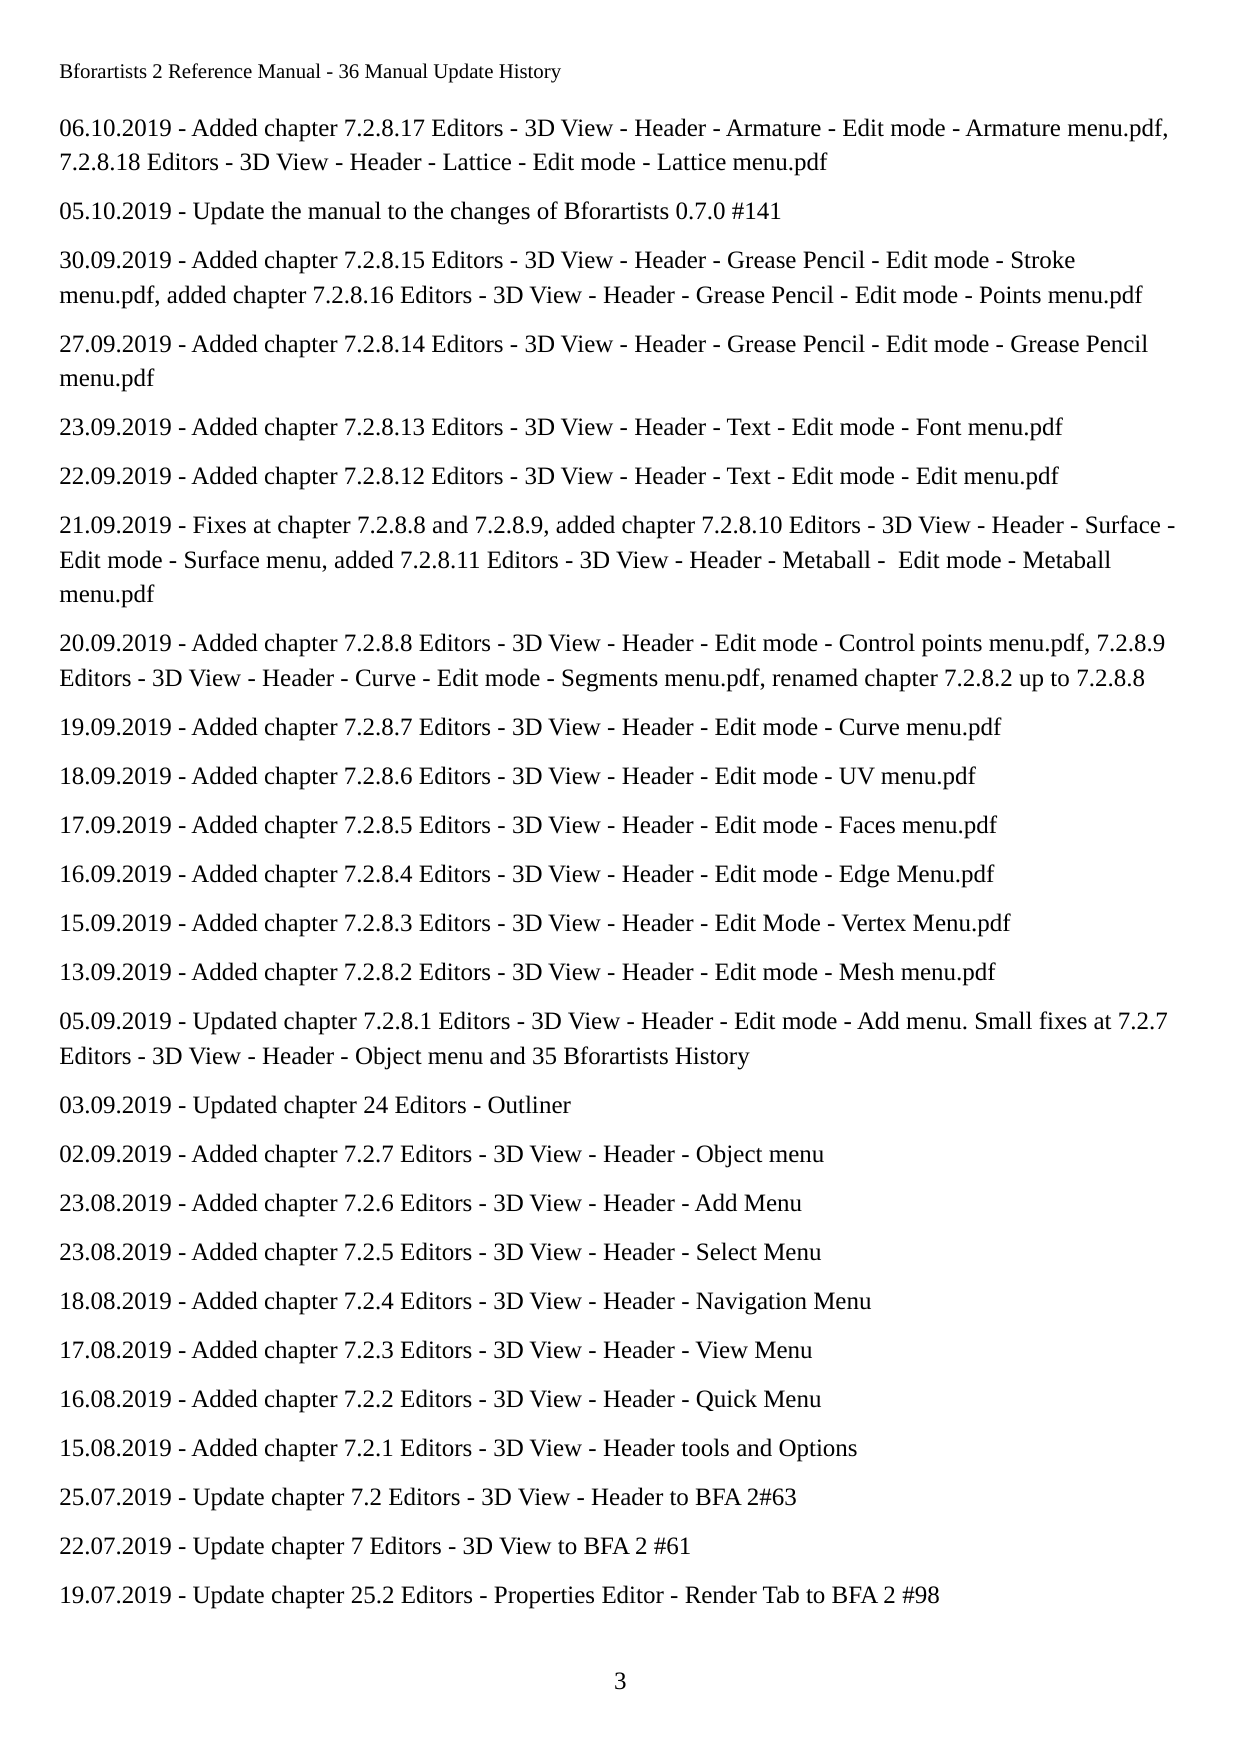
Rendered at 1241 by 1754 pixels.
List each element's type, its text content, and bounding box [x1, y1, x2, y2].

text 15.08.2019 - Added chapter 7.2.1 Editors - 3D View - Header tools and Options [59, 1433, 1181, 1462]
text 19.07.2019 - Update chapter 25.2 Editors - Properties Editor - Render Tab to BFA 2 #98 [59, 1581, 1181, 1609]
text 30.09.2019 - Added chapter 7.2.8.15 Editors - 3D View - Header - Grease Pencil - Edit mode - Stroke menu.pdf, added chapter 7.2.8.16 Editors - 3D View - Header - Grease Pencil - Edit mode - Points menu.pdf [59, 245, 1181, 308]
text 23.08.2019 - Added chapter 7.2.6 Editors - 3D View - Header - Add Menu [59, 1188, 1181, 1217]
text 20.09.2019 - Added chapter 7.2.8.8 Editors - 3D View - Header - Edit mode - Control points menu.pdf, 7.2.8.9 Editors - 3D View - Header - Curve - Edit mode - Segments menu.pdf, renamed chapter 7.2.8.2 up to 7.2.8.8 [59, 628, 1181, 692]
text 27.09.2019 - Added chapter 7.2.8.14 Editors - 3D View - Header - Grease Pencil - Edit mode - Grease Pencil menu.pdf [59, 329, 1181, 392]
text 22.07.2019 - Update chapter 7 Editors - 3D View to BFA 2 #61 [59, 1531, 1181, 1560]
text 17.08.2019 - Added chapter 7.2.3 Editors - 3D View - Header - View Menu [59, 1335, 1181, 1364]
text 18.08.2019 - Added chapter 7.2.4 Editors - 3D View - Header - Navigation Menu [59, 1286, 1181, 1315]
text 06.10.2019 - Added chapter 7.2.8.17 Editors - 3D View - Header - Armature - Edit mode - Armature menu.pdf, 7.2.8.18 Editors - 3D View - Header - Lattice - Edit mode - Lattice menu.pdf [59, 113, 1181, 176]
text 15.09.2019 - Added chapter 7.2.8.3 Editors - 3D View - Header - Edit Mode - Vertex Menu.pdf [59, 908, 1181, 937]
text 17.09.2019 - Added chapter 7.2.8.5 Editors - 3D View - Header - Edit mode - Faces menu.pdf [59, 810, 1181, 839]
text 03.09.2019 - Updated chapter 24 Editors - Outliner [59, 1090, 1181, 1119]
text 13.09.2019 - Added chapter 7.2.8.2 Editors - 3D View - Header - Edit mode - Mesh menu.pdf [59, 957, 1181, 986]
text 18.09.2019 - Added chapter 7.2.8.6 Editors - 3D View - Header - Edit mode - UV menu.pdf [59, 761, 1181, 790]
text 23.09.2019 - Added chapter 7.2.8.13 Editors - 3D View - Header - Text - Edit mode - Font menu.pdf [59, 412, 1181, 441]
text 23.08.2019 - Added chapter 7.2.5 Editors - 3D View - Header - Select Menu [59, 1237, 1181, 1266]
text 05.09.2019 - Updated chapter 7.2.8.1 Editors - 3D View - Header - Edit mode - Add menu. Small fixes at 7.2.7 Editors - 3D View - Header - Object menu and 35 Bforartists History [59, 1006, 1181, 1069]
text 25.07.2019 - Update chapter 7.2 Editors - 3D View - Header to BFA 2#63 [59, 1482, 1181, 1511]
text 02.09.2019 - Added chapter 7.2.7 Editors - 3D View - Header - Object menu [59, 1139, 1181, 1168]
text 16.09.2019 - Added chapter 7.2.8.4 Editors - 3D View - Header - Edit mode - Edge Menu.pdf [59, 859, 1181, 888]
text 19.09.2019 - Added chapter 7.2.8.7 Editors - 3D View - Header - Edit mode - Curve menu.pdf [59, 712, 1181, 741]
text 21.09.2019 - Fixes at chapter 7.2.8.8 and 7.2.8.9, added chapter 7.2.8.10 Editors - 3D View - Header - Surface - Edit mode - Surface menu, added 7.2.8.11 Editors - 3D View - Header - Metaball - Edit mode - Metaball menu.pdf [59, 510, 1181, 608]
text 22.09.2019 - Added chapter 7.2.8.12 Editors - 3D View - Header - Text - Edit mode - Edit menu.pdf [59, 461, 1181, 490]
text 16.08.2019 - Added chapter 7.2.2 Editors - 3D View - Header - Quick Menu [59, 1384, 1181, 1413]
text 05.10.2019 - Update the manual to the changes of Bforartists 0.7.0 #141 [59, 196, 1181, 225]
